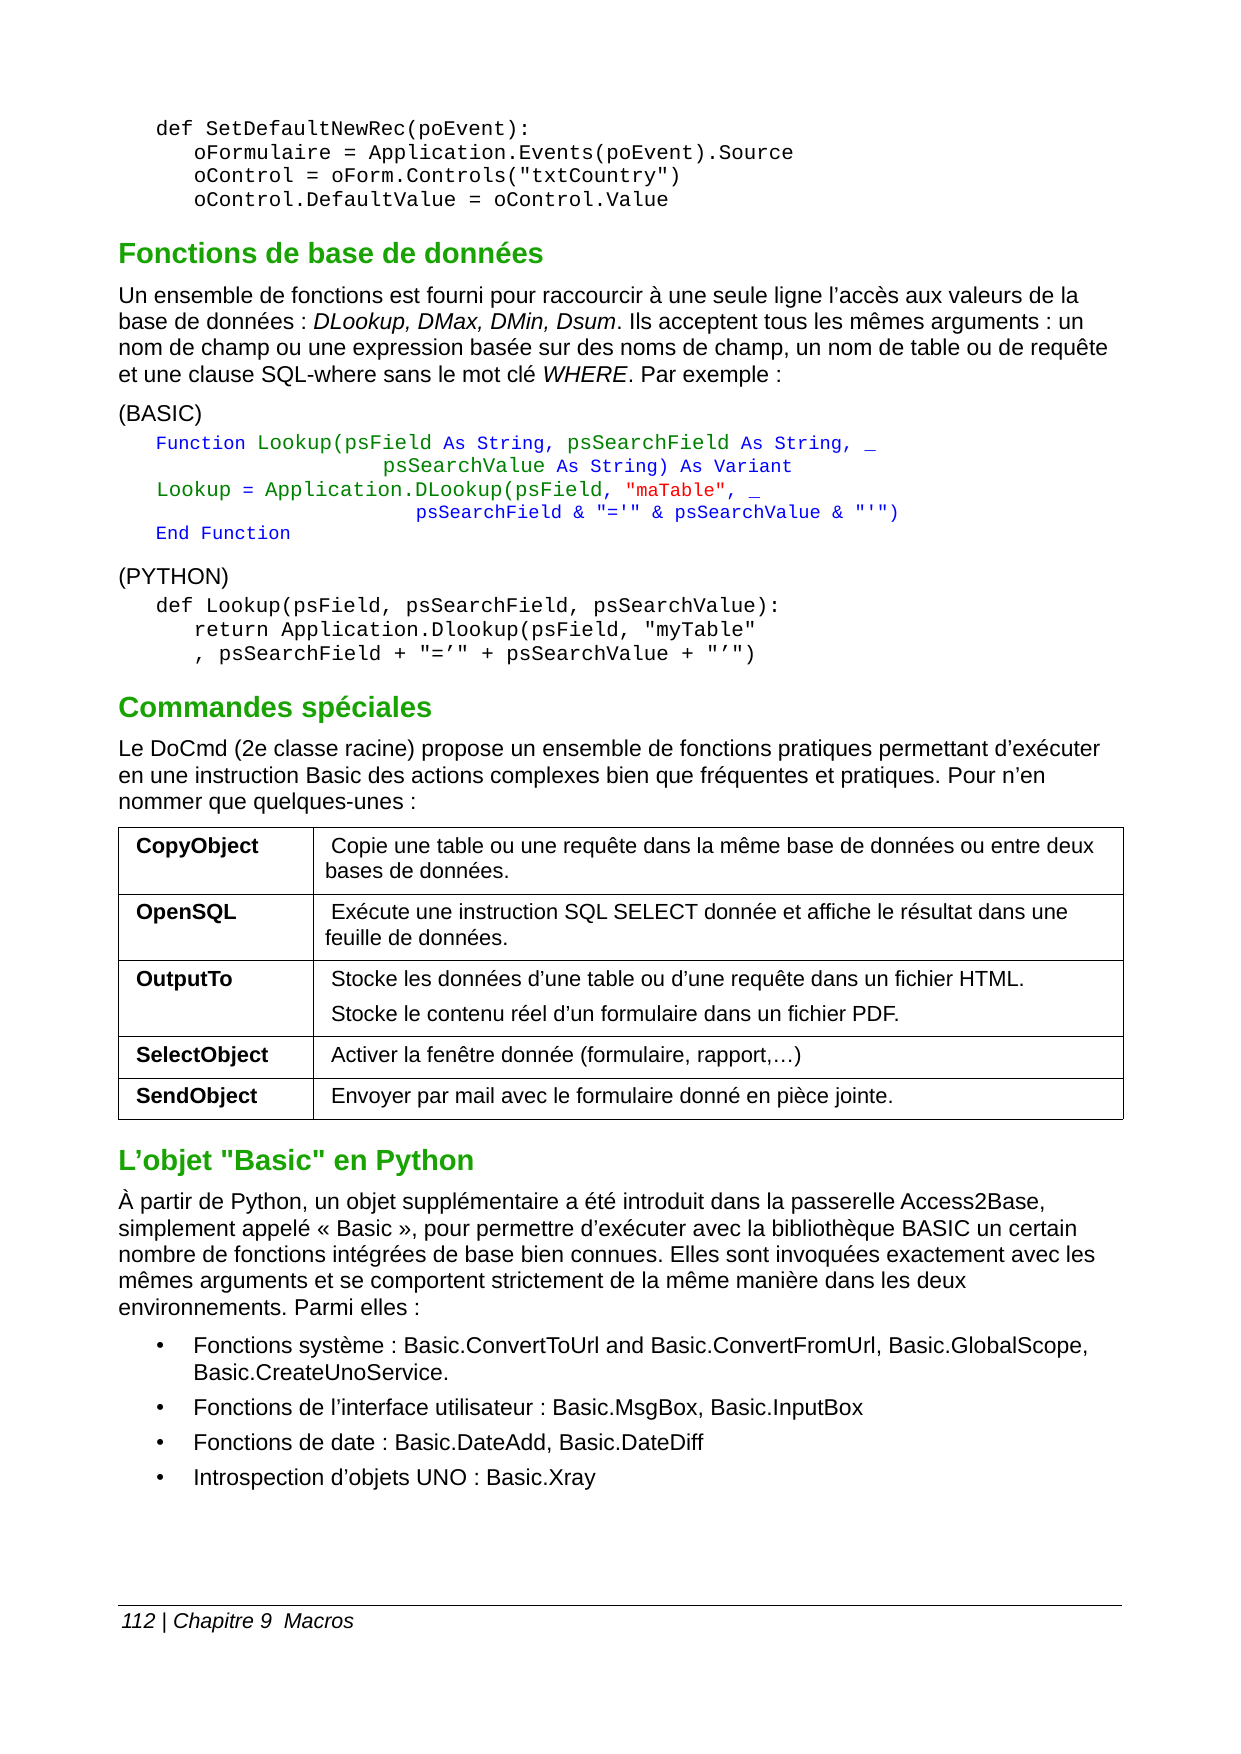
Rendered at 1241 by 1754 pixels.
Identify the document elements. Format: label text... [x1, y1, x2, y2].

text , psSearchField + "=’" + psSearchValue + "’") [156, 643, 1122, 666]
list Fonctions de date : Basic.DateAdd, Basic.DateDiff [156, 1429, 1122, 1456]
text def Lookup(psField, psSearchField, psSearchValue): [156, 595, 1122, 619]
text (PYTHON) [118, 563, 1122, 589]
text End Function [156, 524, 1122, 545]
table_cell Stocke les données d’une table ou d’une requête dans un fichier HTML. Stocke le contenu réel d’un formulaire dans un fichier PDF. [314, 961, 1123, 1036]
table_cell OutputTo [119, 961, 313, 1036]
text oControl.DefaultValue = oControl.Value [156, 189, 1122, 213]
table_cell OpenSQL [119, 895, 313, 960]
table_header Copie une table ou une requête dans la même base de données ou entre deux bases de données. [314, 828, 1123, 893]
text return Application.Dlookup(psField, "myTable" [156, 619, 1122, 643]
list Fonctions de l’interface utilisateur : Basic.MsgBox, Basic.InputBox [156, 1394, 1122, 1420]
table_cell SendObject [119, 1079, 313, 1119]
text À partir de Python, un objet supplémentaire a été introduit dans la passerelle Access2Base, simplement appelé « Basic », pour permettre d’exécuter avec la bibliothèque BASIC un certain nombre de fonctions intégrées de base bien connues. Elles sont invoquées exactement avec les mêmes arguments et se comportent strictement de la même manière dans les deux environnements. Parmi elles : [118, 1188, 1122, 1320]
list Fonctions système : Basic.ConvertToUrl and Basic.ConvertFromUrl, Basic.GlobalScope, Basic.CreateUnoService. [156, 1332, 1122, 1385]
text Le DoCmd (2e classe racine) propose un ensemble de fonctions pratiques permettant d’exécuter en une instruction Basic des actions complexes bien que fréquentes et pratiques. Pour n’en nommer que quelques-unes : [118, 735, 1122, 814]
table_cell Activer la fenêtre donnée (formulaire, rapport,…) [314, 1037, 1123, 1078]
text Lookup = Application.DLookup(psField, "maTable", _ [156, 479, 1122, 503]
list Introspection d’objets UNO : Basic.Xray [156, 1464, 1122, 1491]
text (BASIC) [118, 399, 1122, 426]
text oControl = oForm.Controls("txtCountry") [156, 165, 1122, 189]
text Un ensemble de fonctions est fourni pour raccourcir à une seule ligne l’accès aux valeurs de la base de données : DLookup, DMax, DMin, Dsum. Ils acceptent tous les mêmes arguments : un nom de champ ou une expression basée sur des noms de champ, un nom de table ou de requête et une clause SQL-where sans le mot clé WHERE. Par exemple : [118, 282, 1122, 387]
subtitle Commandes spéciales [118, 690, 1122, 723]
table_header CopyObject [119, 828, 313, 893]
subtitle Fonctions de base de données [118, 236, 1122, 270]
text Function Lookup(psField As String, psSearchField As String, _ psSearchValue As String) As Variant [156, 432, 1122, 479]
text oFormulaire = Application.Events(poEvent).Source [156, 142, 1122, 165]
text def SetDefaultNewRec(poEvent): [156, 118, 1122, 142]
table_cell Envoyer par mail avec le formulaire donné en pièce jointe. [314, 1079, 1123, 1119]
subtitle L’objet "Basic" en Python [118, 1143, 1122, 1176]
text psSearchField & "='" & psSearchValue & "'") [156, 503, 1122, 524]
table_cell Exécute une instruction SQL SELECT donnée et affiche le résultat dans une feuille de données. [314, 895, 1123, 960]
table_cell SelectObject [119, 1037, 313, 1078]
